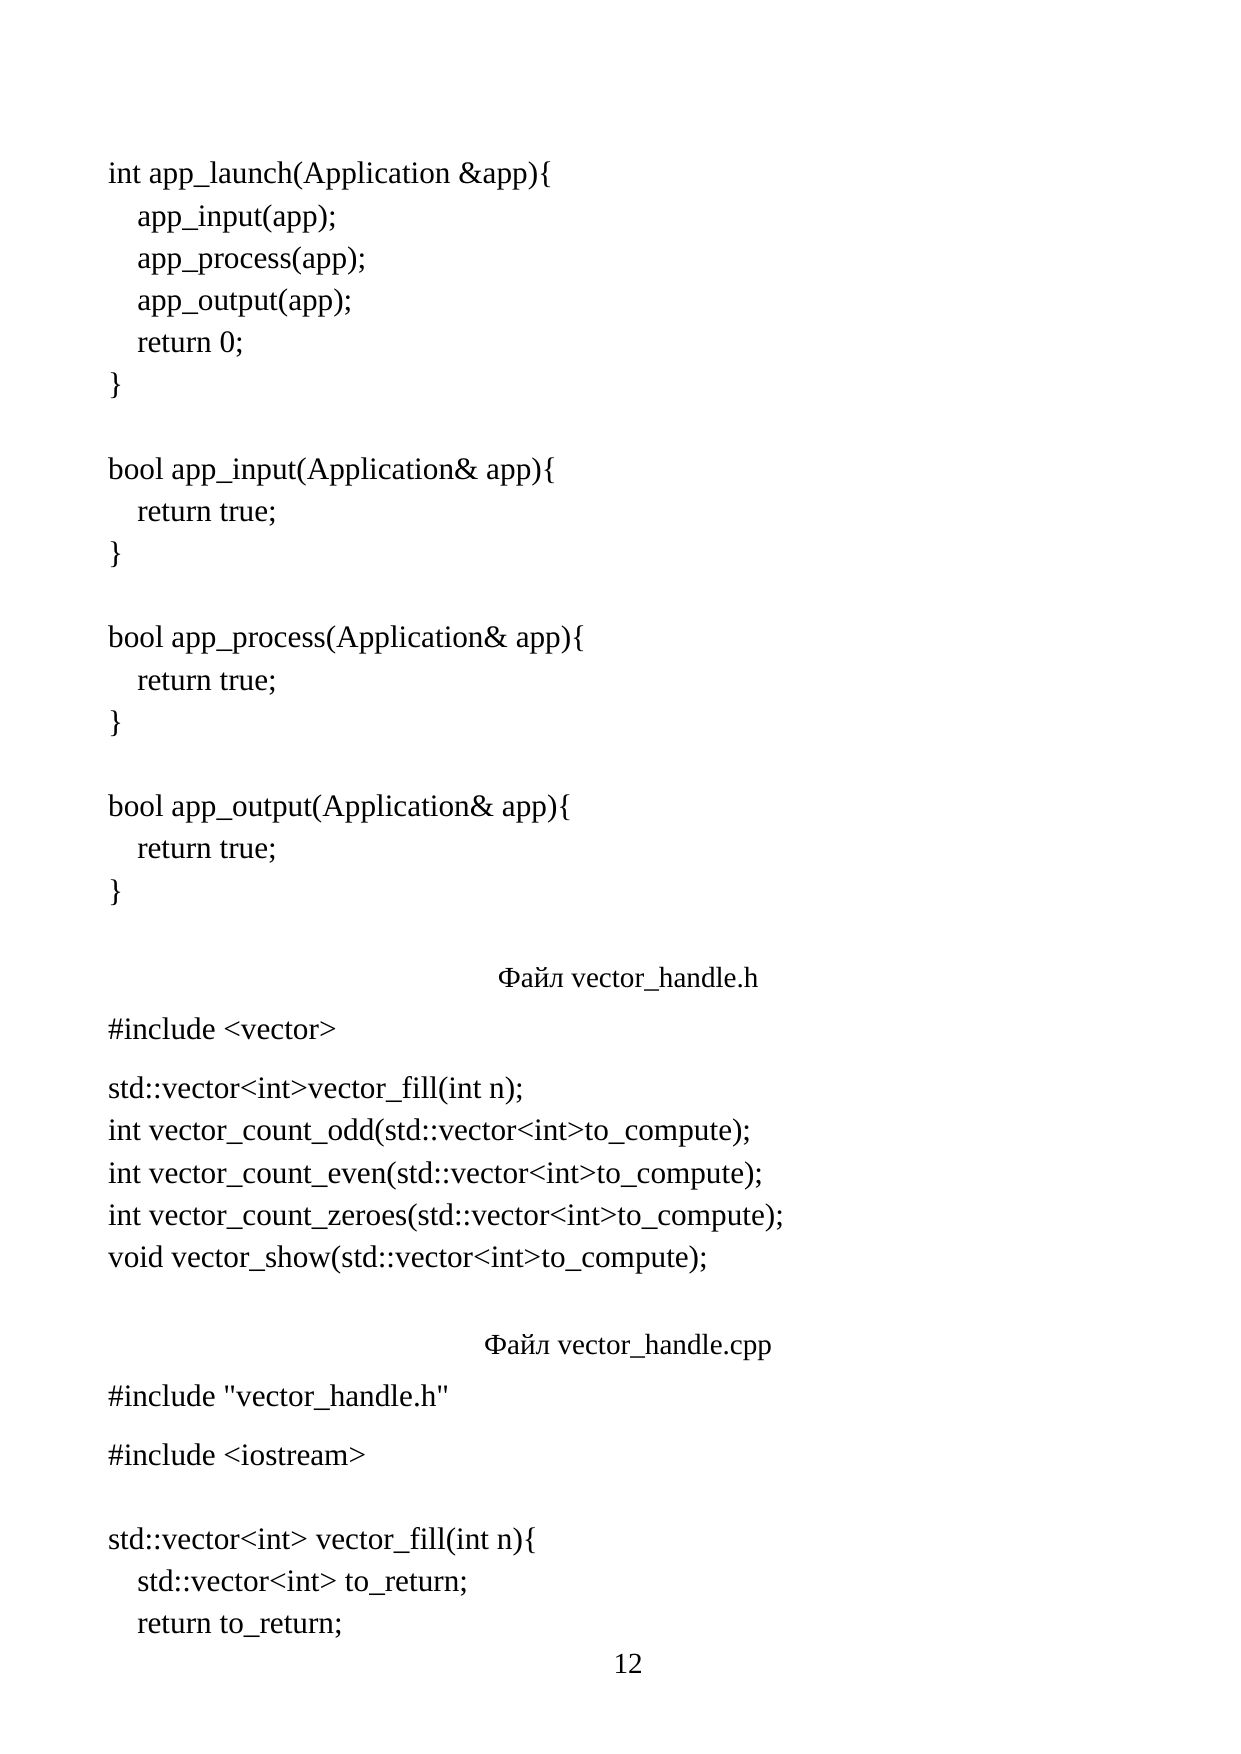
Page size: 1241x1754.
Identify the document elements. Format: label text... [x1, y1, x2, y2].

text std::vector<int> vector_fill(int n){ [108, 1514, 1148, 1556]
text int vector_count_odd(std::vector<int>to_compute); [108, 1105, 1148, 1148]
text int vector_count_zeroes(std::vector<int>to_compute); [108, 1190, 1148, 1232]
text } [108, 359, 1148, 402]
text std::vector<int>vector_fill(int n); [108, 1063, 1148, 1105]
text bool app_input(Application& app){ [108, 444, 1148, 486]
text int app_launch(Application &app){ [108, 148, 1148, 191]
text Файл vector_handle.h [108, 960, 1148, 994]
text return true; [108, 655, 1148, 697]
text app_process(app); [108, 233, 1148, 275]
text void vector_show(std::vector<int>to_compute); [108, 1232, 1148, 1274]
text } [108, 866, 1148, 908]
text return to_return; [108, 1598, 1148, 1641]
text bool app_output(Application& app){ [108, 781, 1148, 823]
text #include "vector_handle.h" [108, 1377, 1148, 1413]
text #include <iostream> [108, 1429, 1148, 1472]
text } [108, 528, 1148, 570]
text std::vector<int> to_return; [108, 1556, 1148, 1598]
text bool app_process(Application& app){ [108, 612, 1148, 655]
text int vector_count_even(std::vector<int>to_compute); [108, 1148, 1148, 1190]
text #include <vector> [108, 1011, 1148, 1047]
text return true; [108, 823, 1148, 866]
text app_input(app); [108, 191, 1148, 233]
text } [108, 697, 1148, 739]
text return 0; [108, 317, 1148, 359]
text Файл vector_handle.cpp [108, 1327, 1148, 1360]
text return true; [108, 486, 1148, 528]
text app_output(app); [108, 275, 1148, 317]
